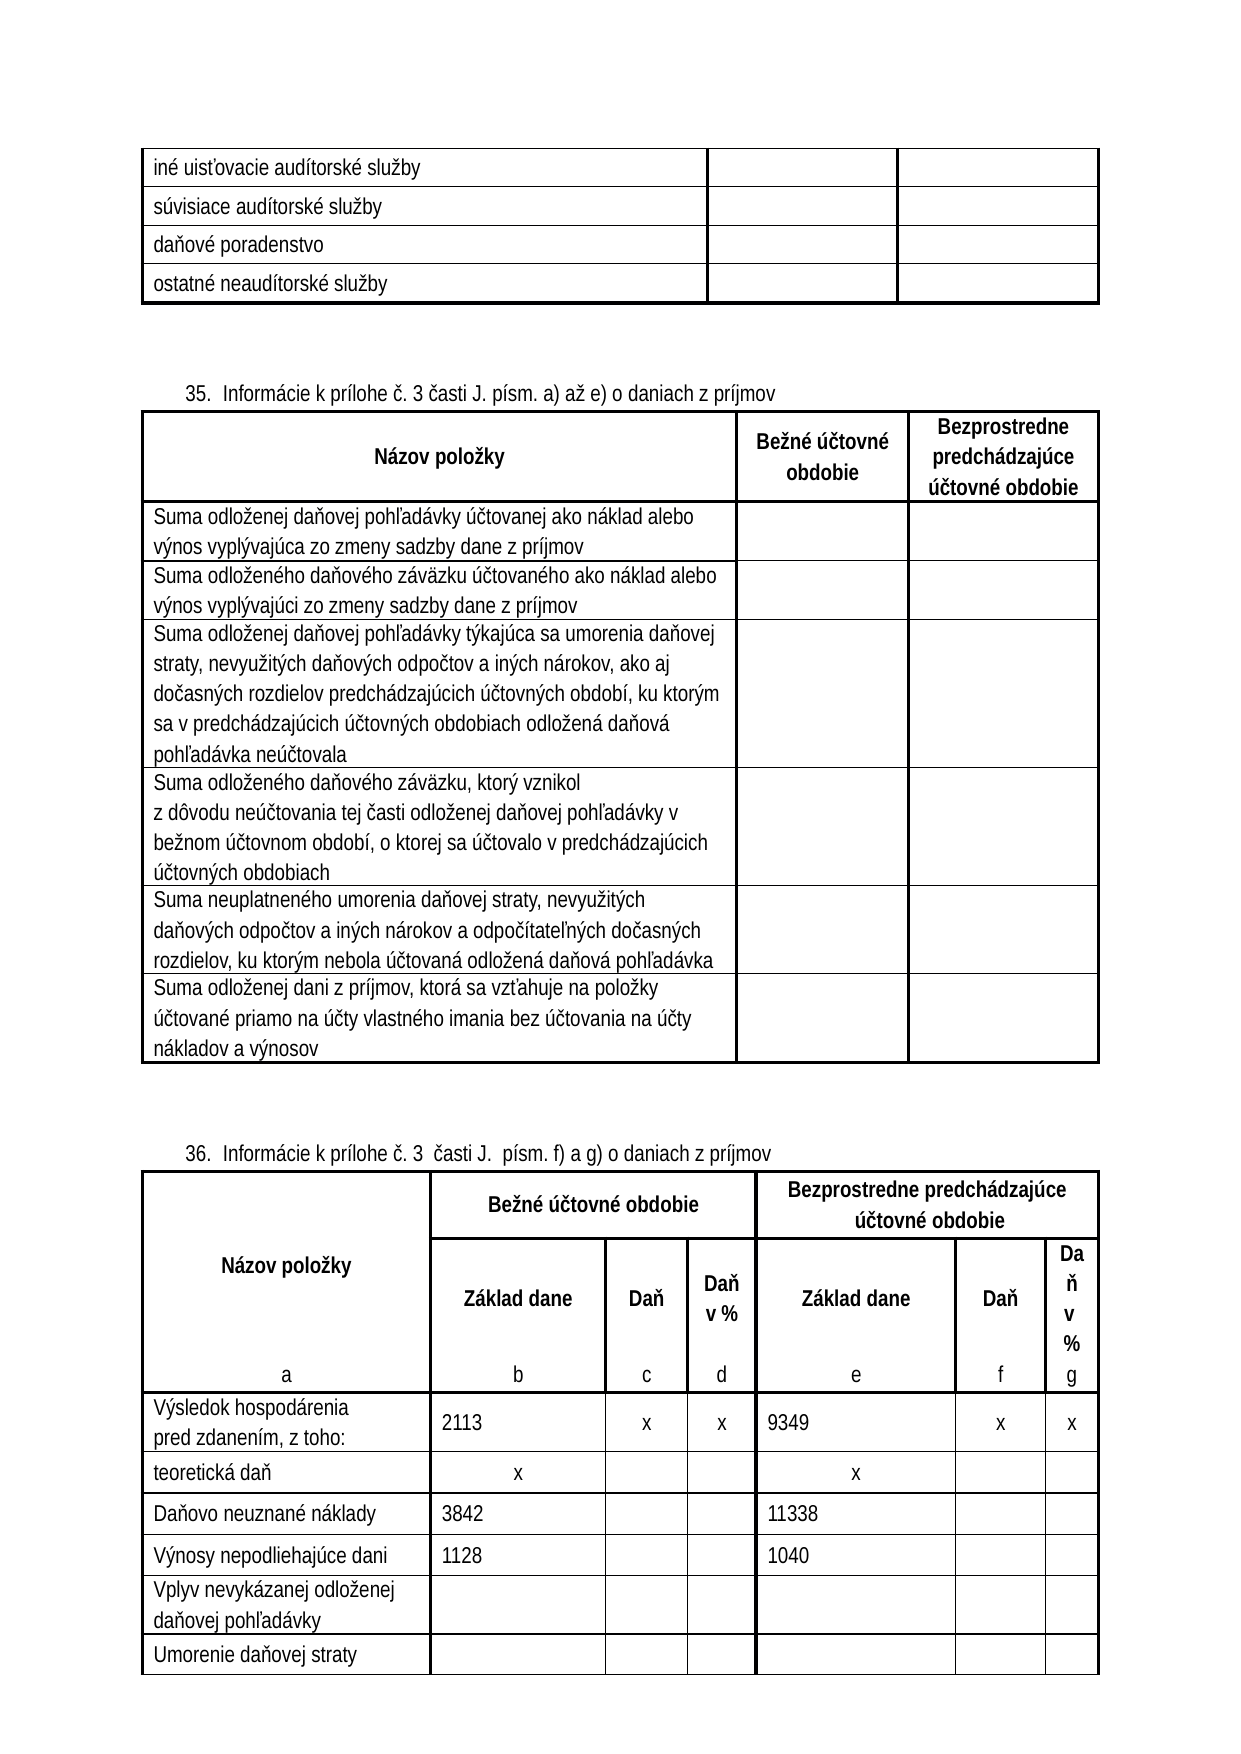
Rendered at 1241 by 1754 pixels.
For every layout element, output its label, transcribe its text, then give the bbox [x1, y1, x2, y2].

table_cell [1046, 1576, 1097, 1633]
table_header Bežné účtovné obdobie [738, 413, 907, 500]
table_cell Daň [957, 1240, 1044, 1357]
table_cell Suma odloženej daňovej pohľadávky účtovanej ako náklad alebo výnos vyplývajúca zo zmeny sadzby dane z príjmov [144, 503, 735, 559]
table_cell c [607, 1357, 686, 1391]
table_cell x [758, 1452, 955, 1492]
table_cell [956, 1494, 1045, 1533]
table_cell Umorenie daňovej straty [144, 1635, 429, 1674]
table_cell Výnosy nepodliehajúce dani [144, 1535, 429, 1575]
table_cell a [144, 1357, 429, 1391]
table_cell [606, 1452, 687, 1492]
table_cell ostatné neaudítorské služby [144, 264, 706, 301]
table_cell 1128 [432, 1535, 605, 1575]
table_cell [910, 561, 1097, 619]
table_cell Suma neuplatneného umorenia daňovej straty, nevyužitých daňových odpočtov a iných nárokov a odpočítateľných dočasných rozdielov, ku ktorým nebola účtovaná odložená daňová pohľadávka [144, 886, 735, 973]
table_cell [688, 1635, 754, 1674]
table_cell [910, 503, 1097, 559]
title Informácie k prílohe č. 3 časti J. písm. a) až e) o daniach z príjmov [185, 380, 1093, 406]
table_cell [899, 226, 1097, 263]
table_cell Suma odloženej daňovej pohľadávky týkajúca sa umorenia daňovej straty, nevyužitých daňových odpočtov a iných nárokov, ako aj dočasných rozdielov predchádzajúcich účtovných období, ku ktorým sa v predchádzajúcich účtovných obdobiach odložená daňová pohľadávka neúčtovala [144, 620, 735, 767]
table_header Bezprostredne predchádzajúce účtovné obdobie [758, 1173, 1097, 1237]
table_cell [606, 1635, 687, 1674]
table_cell x [688, 1394, 754, 1451]
table_cell [688, 1576, 754, 1633]
table_cell [738, 503, 907, 559]
table_cell [1046, 1535, 1097, 1575]
table_cell e [758, 1357, 954, 1391]
table_cell [1046, 1494, 1097, 1533]
table_cell [709, 264, 896, 301]
table_cell Základ dane [432, 1240, 604, 1357]
table_header Názov položky [144, 413, 735, 500]
table_header Názov položky [144, 1173, 429, 1357]
table_cell [738, 886, 907, 973]
table_cell Základ dane [758, 1240, 954, 1357]
table_cell [910, 886, 1097, 973]
table_cell [738, 561, 907, 619]
table_cell 3842 [432, 1494, 605, 1533]
table_cell [606, 1535, 687, 1575]
table_cell [709, 149, 896, 186]
table_cell [432, 1576, 605, 1633]
table_cell [956, 1635, 1045, 1674]
table_cell x [432, 1452, 605, 1492]
table_cell [738, 974, 907, 1061]
table_cell Suma odloženého daňového záväzku účtovaného ako náklad alebo výnos vyplývajúci zo zmeny sadzby dane z príjmov [144, 562, 735, 619]
table_cell [758, 1635, 955, 1674]
table_cell f [957, 1357, 1044, 1391]
table_header Bezprostredne predchádzajúce účtovné obdobie [910, 413, 1097, 500]
table_cell [738, 620, 907, 767]
table_cell teoretická daň [144, 1452, 429, 1492]
table_cell 2113 [432, 1394, 605, 1451]
table_cell [709, 187, 896, 224]
table_cell [688, 1494, 754, 1533]
table_cell b [432, 1357, 604, 1391]
table_cell [1046, 1635, 1097, 1674]
title Informácie k prílohe č. 3 časti J. písm. f) a g) o daniach z príjmov [185, 1139, 1093, 1166]
table_cell Výsledok hospodárenia pred zdanením, z toho: [144, 1394, 429, 1451]
table_cell x [606, 1394, 687, 1451]
table_header Bežné účtovné obdobie [432, 1173, 754, 1237]
table_cell [606, 1576, 687, 1633]
table_cell Suma odloženej dani z príjmov, ktorá sa vzťahuje na položky účtované priamo na účty vlastného imania bez účtovania na účty nákladov a výnosov [144, 974, 735, 1061]
table_cell [910, 974, 1097, 1061]
table_cell [956, 1452, 1045, 1492]
table_cell [1046, 1452, 1097, 1492]
table_cell [899, 149, 1097, 186]
table_cell [606, 1494, 687, 1533]
table_cell iné uisťovacie audítorské služby [144, 149, 706, 186]
table_cell [899, 187, 1097, 224]
table_cell [432, 1635, 605, 1674]
table_cell [688, 1452, 754, 1492]
table_cell [758, 1576, 955, 1633]
table_cell x [956, 1394, 1045, 1451]
table_cell [709, 226, 896, 263]
table_cell [956, 1535, 1045, 1575]
table_cell Daňovo neuznané náklady [144, 1494, 429, 1533]
table_cell daňové poradenstvo [144, 226, 706, 263]
table_cell [688, 1535, 754, 1575]
table_cell 9349 [758, 1394, 955, 1451]
table_cell Daň v % [689, 1240, 754, 1357]
table_cell d [689, 1357, 754, 1391]
table_cell x [1046, 1394, 1097, 1451]
table_cell [910, 768, 1097, 885]
table_cell Daň v % [1047, 1240, 1097, 1357]
table_cell Suma odloženého daňového záväzku, ktorý vznikol z dôvodu neúčtovania tej časti odloženej daňovej pohľadávky v bežnom účtovnom období, o ktorej sa účtovalo v predchádzajúcich účtovných obdobiach [144, 768, 735, 885]
table_cell Vplyv nevykázanej odloženej daňovej pohľadávky [144, 1576, 429, 1633]
table_cell Daň [607, 1240, 686, 1357]
table_cell [899, 264, 1097, 301]
table_cell [956, 1576, 1045, 1633]
table_cell 11338 [758, 1494, 955, 1533]
table_cell g [1047, 1357, 1097, 1391]
table_cell [910, 620, 1097, 767]
table_cell [738, 768, 907, 885]
table_cell súvisiace audítorské služby [144, 187, 706, 224]
table_cell 1040 [758, 1535, 955, 1575]
